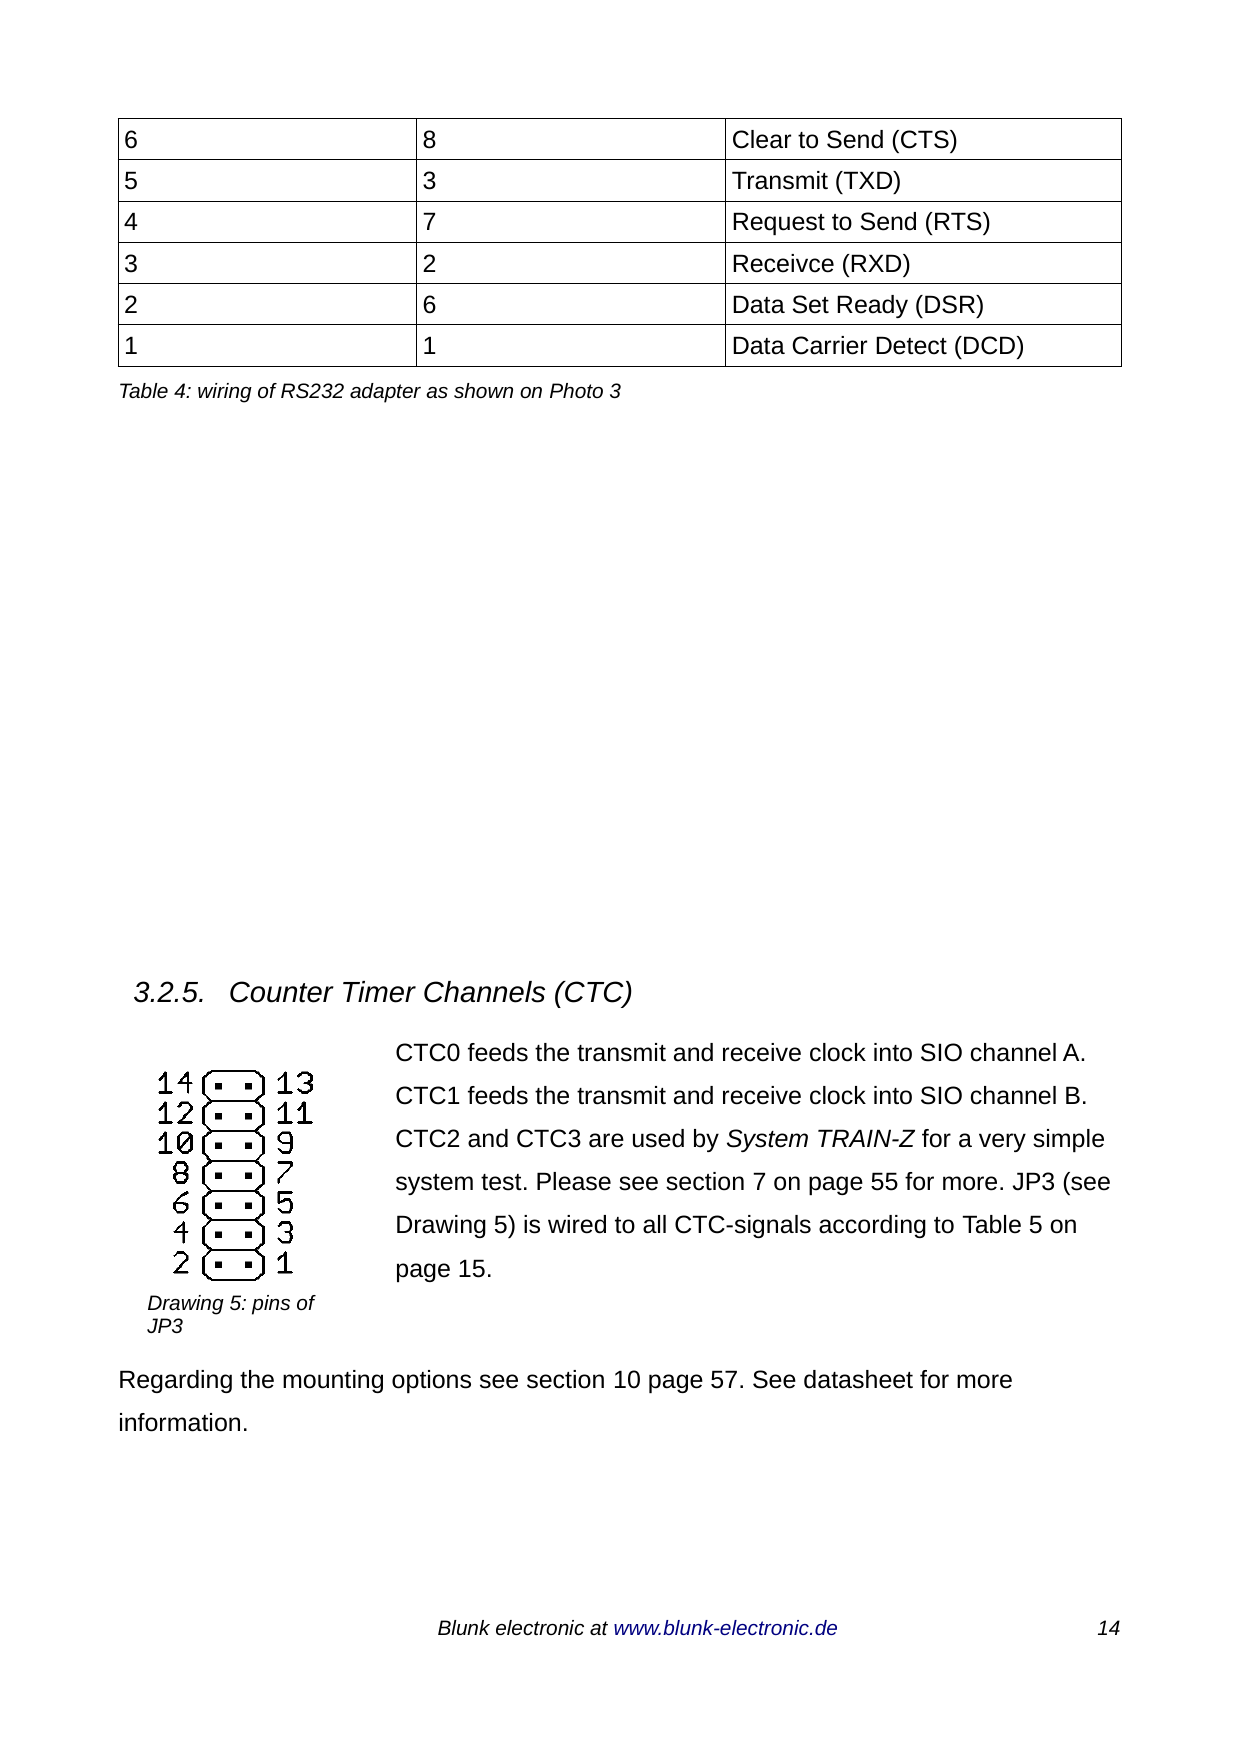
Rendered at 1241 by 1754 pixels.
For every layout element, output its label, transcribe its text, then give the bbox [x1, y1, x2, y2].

subtitle Counter Timer Channels (CTC) [133, 975, 1122, 1009]
table_cell 8 [417, 119, 725, 159]
table_cell Clear to Send (CTS) [726, 119, 1121, 159]
table_cell Data Carrier Detect (DCD) [726, 325, 1121, 366]
table_cell 5 [119, 160, 416, 201]
table_cell Data Set Ready (DSR) [726, 284, 1121, 324]
table_cell 2 [119, 284, 416, 324]
table_cell 1 [417, 325, 725, 366]
text Drawing 5: pins of JP3 [147, 1291, 324, 1338]
picture [147, 1060, 325, 1291]
table_cell 6 [119, 119, 416, 159]
table_cell Request to Send (RTS) [726, 202, 1121, 242]
table_cell 1 [119, 325, 416, 366]
text Regarding the mounting options see section 10 page 60. See datasheet for more information. [118, 1365, 1122, 1437]
text Table 4: wiring of RS232 adapter as shown on Photo 3 [118, 379, 1122, 403]
table_cell Transmit (TXD) [726, 160, 1121, 201]
table_cell Receivce (RXD) [726, 243, 1121, 283]
table_cell 3 [417, 160, 725, 201]
table_cell 4 [119, 202, 416, 242]
table_cell 6 [417, 284, 725, 324]
table_cell 2 [417, 243, 725, 283]
text CTC0 feeds the transmit and receive clock into SIO channel A. CTC1 feeds the transmit and receive clock into SIO channel B. CTC2 and CTC3 are used by System TRAIN-Z for a very simple system test. Please see section 7 on page 58 for more. JP3 (see Drawing 5) is wired to all CTC-signals according to Table 5 on page 15. [118, 1038, 1122, 1282]
table_cell 7 [417, 202, 725, 242]
table_cell 3 [119, 243, 416, 283]
